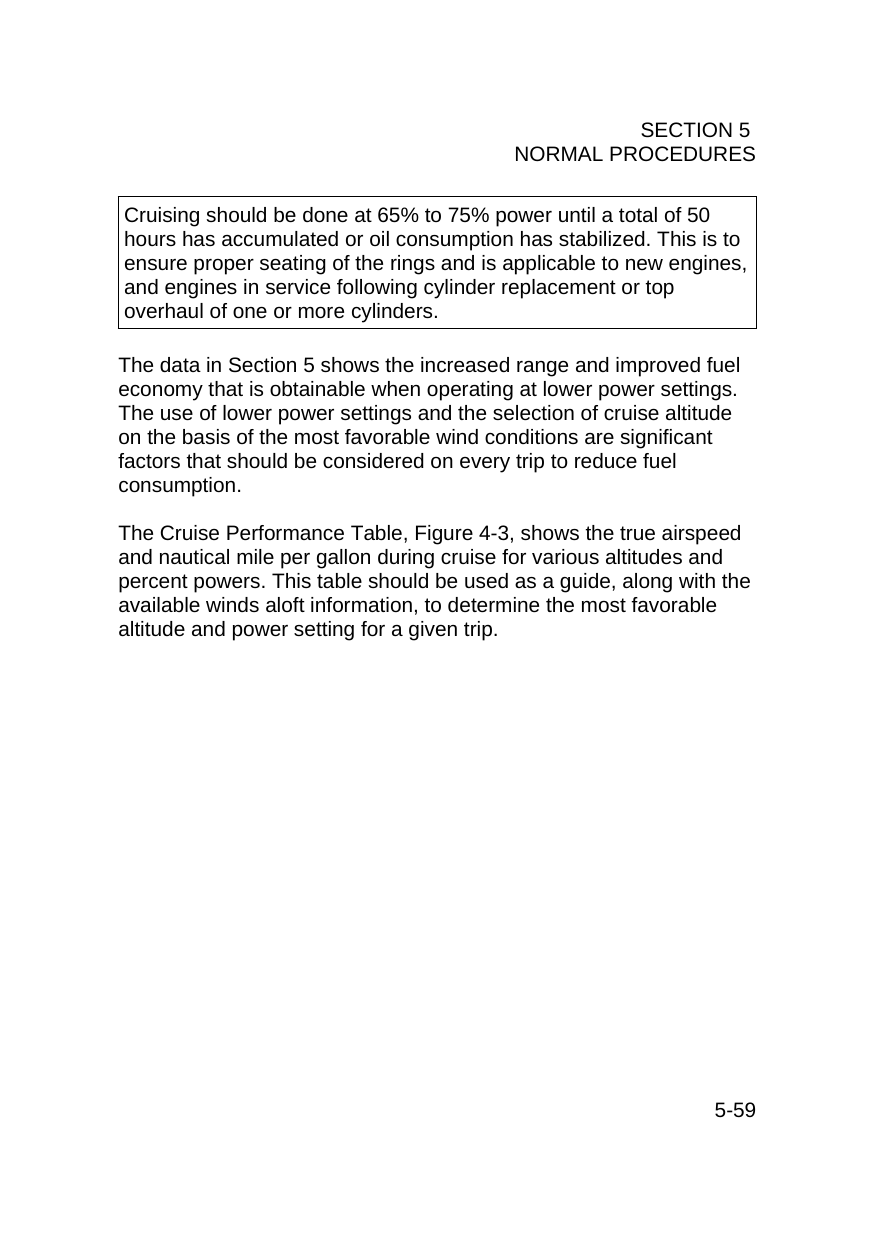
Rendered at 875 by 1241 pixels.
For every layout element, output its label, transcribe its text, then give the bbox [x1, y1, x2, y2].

text The data in Section 5 shows the increased range and improved fuel economy that is obtainable when operating at lower power settings. The use of lower power settings and the selection of cruise altitude on the basis of the most favorable wind conditions are significant factors that should be considered on every trip to reduce fuel consumption. [118, 353, 756, 497]
text The Cruise Performance Table, Figure 4-3, shows the true airspeed and nautical mile per gallon during cruise for various altitudes and percent powers. This table should be used as a guide, along with the available winds aloft information, to determine the most favorable altitude and power setting for a given trip. [118, 521, 756, 641]
table_header Cruising should be done at 65% to 75% power until a total of 50 hours has accumulated or oil consumption has stabilized. This is to ensure proper seating of the rings and is applicable to new engines, and engines in service following cylinder replacement or top overhaul of one or more cylinders. [119, 197, 756, 328]
